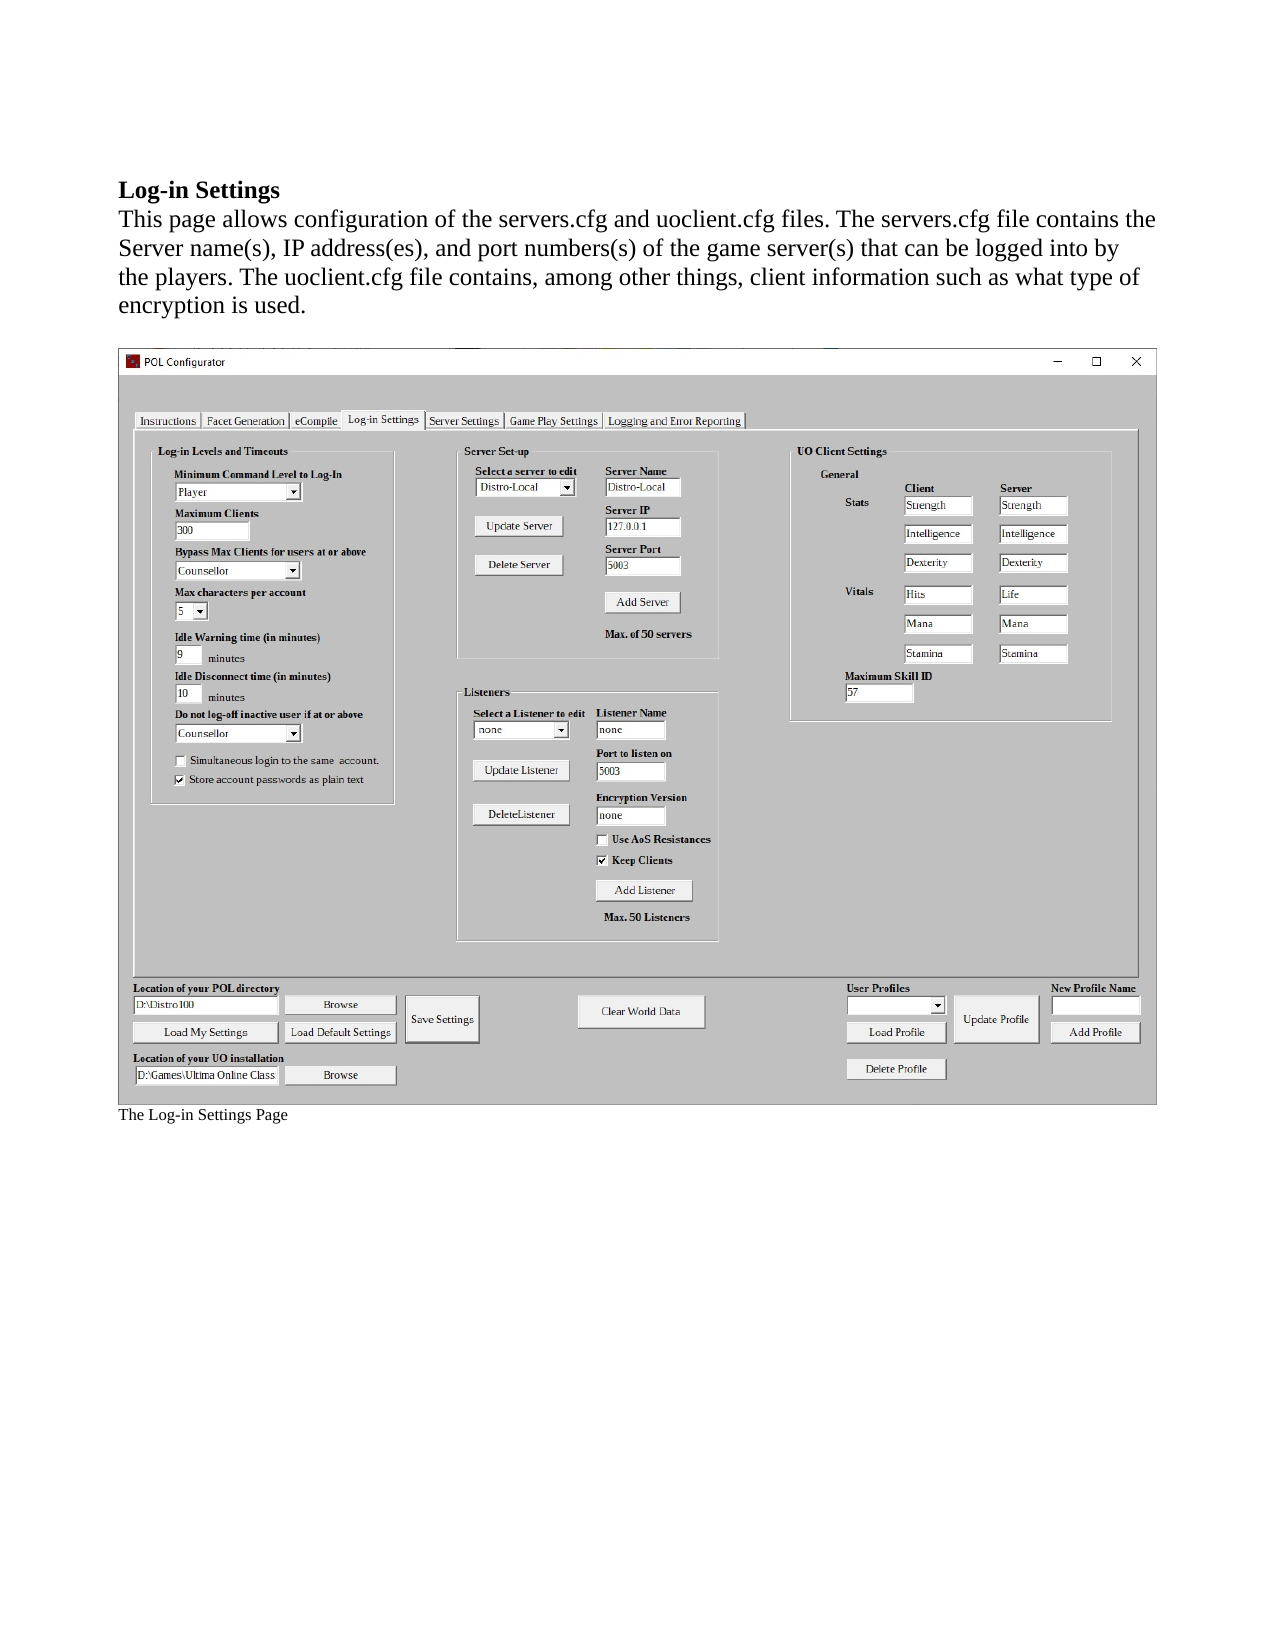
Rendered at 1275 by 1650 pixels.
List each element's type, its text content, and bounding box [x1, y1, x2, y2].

text Log-in Settings [118, 176, 1157, 204]
text The Log-in Settings Page [118, 1105, 1157, 1124]
picture [118, 348, 1157, 1105]
text This page allows configuration of the servers.cfg and uoclient.cfg files. The servers.cfg file contains the Server name(s), IP address(es), and port numbers(s) of the game server(s) that can be logged into by the players. The uoclient.cfg file contains, among other things, client information such as what type of encryption is used. [118, 204, 1157, 319]
